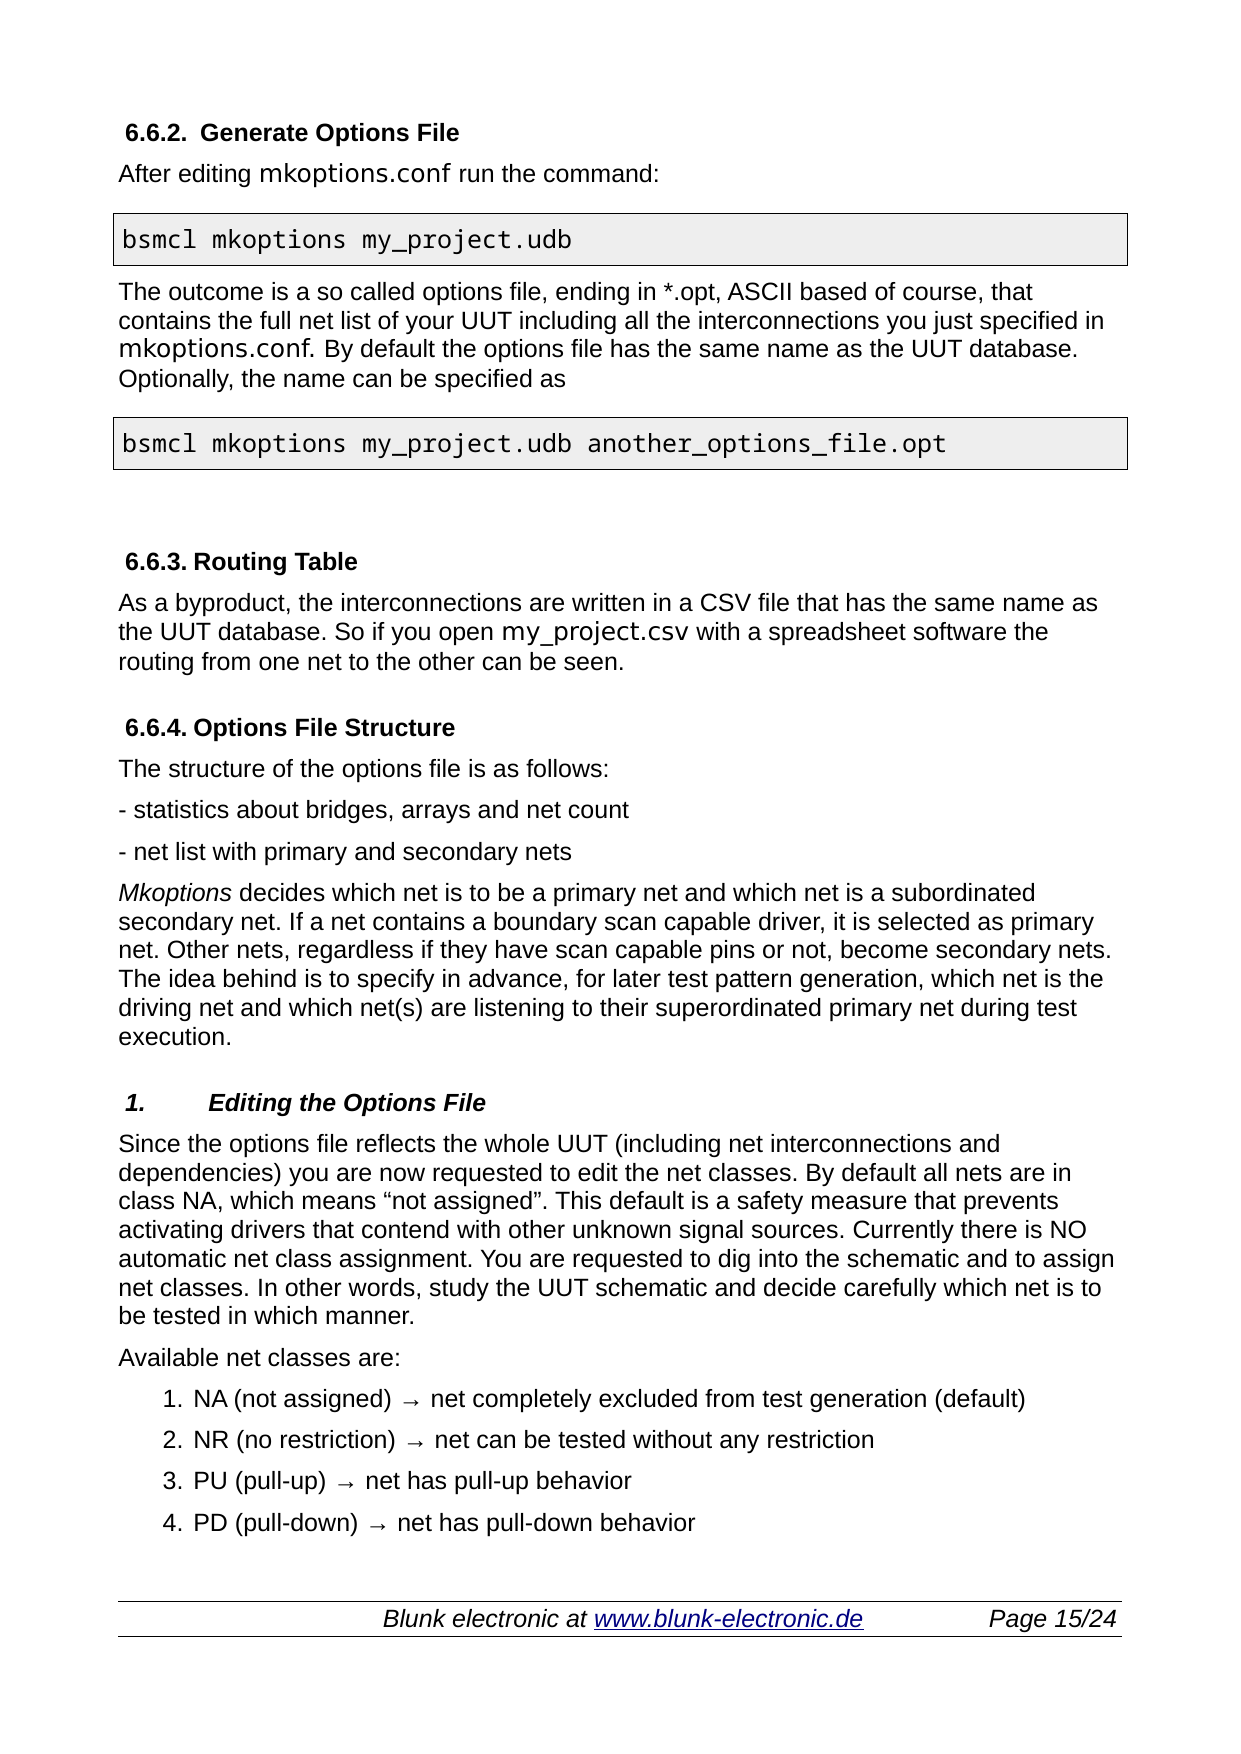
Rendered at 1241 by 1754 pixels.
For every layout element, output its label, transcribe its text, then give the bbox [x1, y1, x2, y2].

text Since the options file reflects the whole UUT (including net interconnections and dependencies) you are now requested to edit the net classes. By default all nets are in class NA, which means “not assigned”. This default is a safety measure that prevents activating drivers that contend with other unknown signal sources. Currently there is NO automatic net class assignment. You are requested to dig into the schematic and to assign net classes. In other words, study the UUT schematic and decide carefully which net is to be tested in which manner. [118, 1129, 1122, 1330]
list NR (no restriction) → net can be tested without any restriction [156, 1425, 1122, 1454]
text The structure of the options file is as follows: [118, 754, 1122, 783]
list PD (pull-down) → net has pull-down behavior [156, 1507, 1122, 1536]
text - statistics about bridges, arrays and net count [118, 795, 1122, 824]
subtitle Editing the Options File [118, 1088, 1122, 1116]
subtitle Routing Table [118, 547, 1122, 576]
list NA (not assigned) → net completely excluded from test generation (default) [156, 1384, 1122, 1412]
text bsmcl mkoptions my_project.udb another_options_file.opt [122, 426, 1118, 460]
subtitle Options File Structure [118, 713, 1122, 741]
text After editing mkoptions.conf run the command: [118, 159, 1122, 189]
text - net list with primary and secondary nets [118, 836, 1122, 865]
text As a byproduct, the interconnections are written in a CSV file that has the same name as the UUT database. So if you open my_project.csv with a spreadsheet software the routing from one net to the other can be seen. [118, 588, 1122, 675]
text Mkoptions decides which net is to be a primary net and which net is a subordinated secondary net. If a net contains a boundary scan capable driver, it is selected as primary net. Other nets, regardless if they have scan capable pins or not, become secondary nets. The idea behind is to specify in advance, for later test pattern generation, which net is the driving net and which net(s) are listening to their superordinated primary net during test execution. [118, 878, 1122, 1050]
text [118, 201, 1122, 213]
text Available net classes are: [118, 1342, 1122, 1371]
text bsmcl mkoptions my_project.udb [122, 222, 1118, 256]
list PU (pull-up) → net has pull-up behavior [156, 1466, 1122, 1495]
text The outcome is a so called options file, ending in *.opt, ASCII based of course, that contains the full net list of your UUT including all the interconnections you just specified in mkoptions.conf. By default the options file has the same name as the UUT database. Optionally, the name can be specified as [118, 266, 1122, 393]
subtitle Generate Options File [118, 118, 1122, 147]
